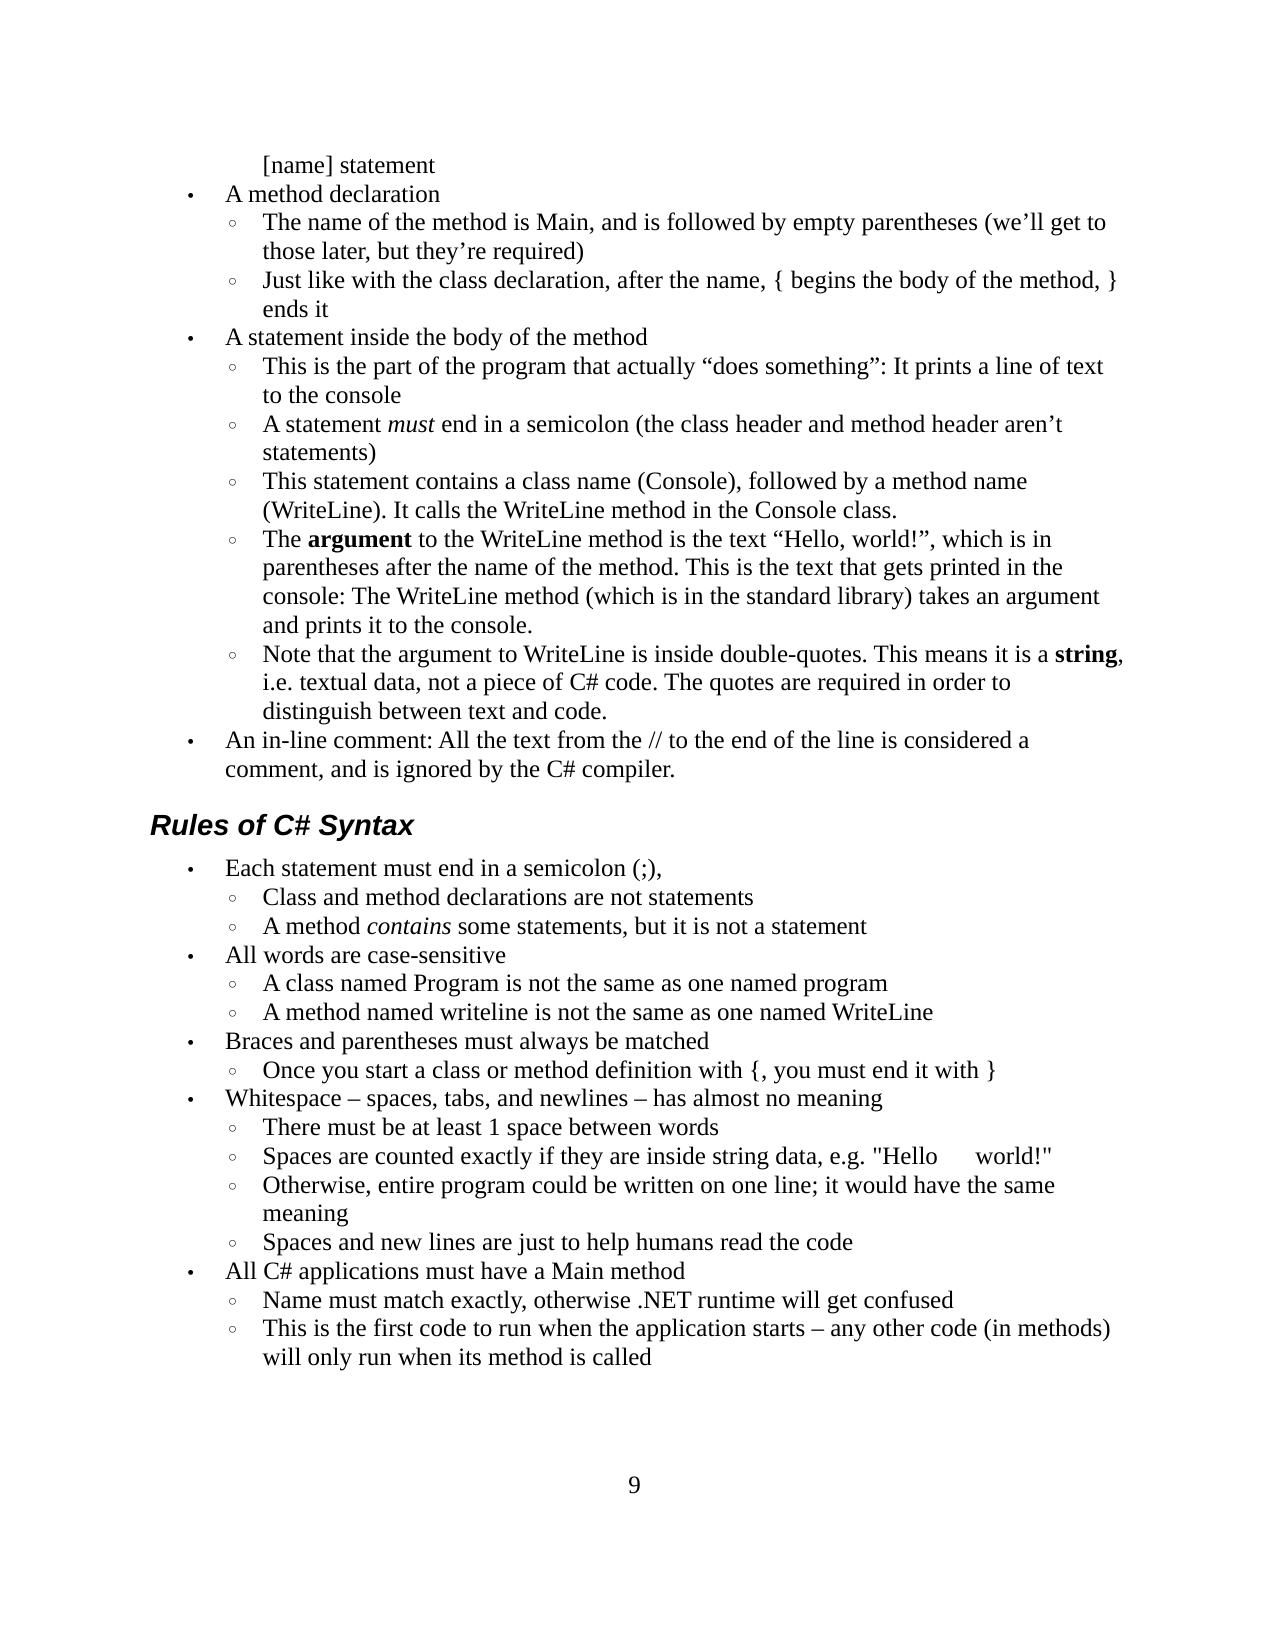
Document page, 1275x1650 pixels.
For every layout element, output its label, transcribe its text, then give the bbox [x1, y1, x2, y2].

list Each statement must end in a semicolon (;), [187, 853, 1125, 882]
list There must be at least 1 space between words [225, 1112, 1125, 1141]
list An in-line comment: All the text from the // to the end of the line is considered a comment, and is ignored by the C# compiler. [187, 725, 1125, 782]
list The argument to the WriteLine method is the text “Hello, world!”, which is in parentheses after the name of the method. This is the text that gets printed in the console: The WriteLine method (which is in the standard library) takes an argument and prints it to the console. [225, 524, 1125, 639]
list Otherwise, entire program could be written on one line; it would have the same meaning [225, 1170, 1125, 1227]
list This is the first code to run when the application starts – any other code (in methods) will only run when its method is called [225, 1313, 1125, 1371]
list Braces and parentheses must always be matched [187, 1026, 1125, 1055]
list All C# applications must have a Main method [187, 1256, 1125, 1285]
list A statement inside the body of the method [187, 322, 1125, 351]
list Spaces are counted exactly if they are inside string data, e.g. "Hello world!" [225, 1141, 1125, 1170]
subtitle Rules of C# Syntax [150, 807, 1125, 841]
list A statement must end in a semicolon (the class header and method header aren’t statements) [225, 409, 1125, 466]
list Spaces and new lines are just to help humans read the code [225, 1227, 1125, 1256]
list [name] statement [225, 150, 1125, 179]
list A method contains some statements, but it is not a statement [225, 911, 1125, 940]
list A class named Program is not the same as one named program [225, 968, 1125, 997]
list A method declaration [187, 179, 1125, 207]
list A method named writeline is not the same as one named WriteLine [225, 997, 1125, 1026]
list Whitespace – spaces, tabs, and newlines – has almost no meaning [187, 1083, 1125, 1112]
list All words are case-sensitive [187, 940, 1125, 968]
list The name of the method is Main, and is followed by empty parentheses (we’ll get to those later, but they’re required) [225, 207, 1125, 265]
list This is the part of the program that actually “does something”: It prints a line of text to the console [225, 351, 1125, 409]
list Just like with the class declaration, after the name, { begins the body of the method, } ends it [225, 265, 1125, 322]
list Name must match exactly, otherwise .NET runtime will get confused [225, 1285, 1125, 1313]
list Note that the argument to WriteLine is inside double-quotes. This means it is a string, i.e. textual data, not a piece of C# code. The quotes are required in order to distinguish between text and code. [225, 639, 1125, 725]
list Once you start a class or method definition with {, you must end it with } [225, 1055, 1125, 1083]
list Class and method declarations are not statements [225, 882, 1125, 911]
list This statement contains a class name (Console), followed by a method name (WriteLine). It calls the WriteLine method in the Console class. [225, 466, 1125, 524]
